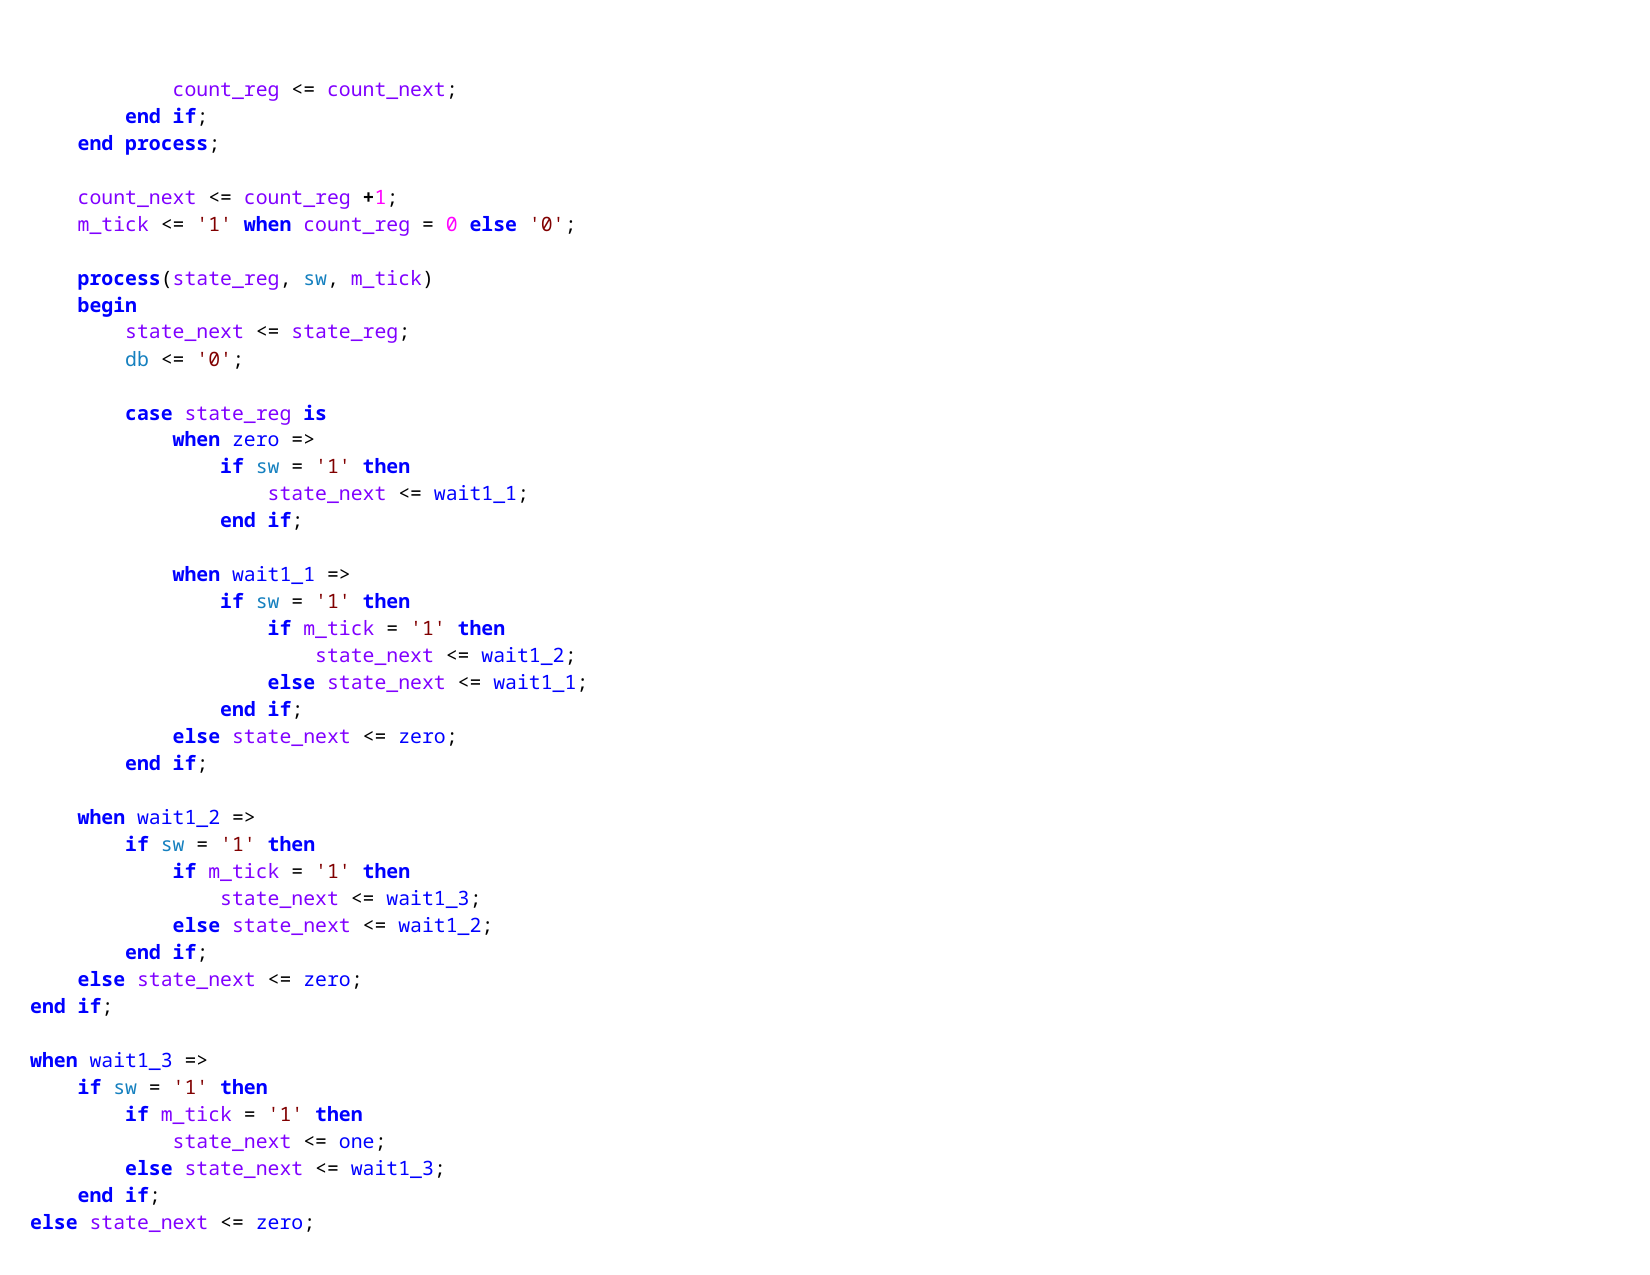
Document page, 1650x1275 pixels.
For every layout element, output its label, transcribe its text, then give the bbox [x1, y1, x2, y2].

text count_reg <= count_next; [30, 75, 1620, 102]
text case state_reg is [30, 399, 1620, 426]
text end if; [30, 102, 1620, 129]
text if sw = '1' then [30, 588, 1620, 614]
text state_next <= one; [30, 1127, 1620, 1154]
text end if; [30, 1181, 1620, 1208]
text else state_next <= wait1_1; [30, 668, 1620, 696]
text if m_tick = '1' then [30, 1100, 1620, 1127]
text state_next <= wait1_2; [30, 642, 1620, 668]
text if m_tick = '1' then [30, 614, 1620, 642]
text if sw = '1' then [30, 830, 1620, 857]
text when wait1_2 => [30, 803, 1620, 830]
text state_next <= state_reg; [30, 318, 1620, 345]
text else state_next <= zero; [30, 722, 1620, 749]
text if sw = '1' then [30, 453, 1620, 480]
text count_next <= count_reg +1; [30, 183, 1620, 210]
text end if; [30, 938, 1620, 965]
text end if; [30, 507, 1620, 534]
text else state_next <= zero; [30, 1208, 1620, 1235]
text m_tick <= '1' when count_reg = 0 else '0'; [30, 210, 1620, 237]
text when wait1_1 => [30, 561, 1620, 588]
text state_next <= wait1_3; [30, 884, 1620, 911]
text else state_next <= wait1_2; [30, 911, 1620, 938]
text else state_next <= zero; [30, 965, 1620, 992]
text end if; [30, 749, 1620, 776]
text end if; [30, 992, 1620, 1019]
text end process; [30, 129, 1620, 156]
text if m_tick = '1' then [30, 857, 1620, 884]
text state_next <= wait1_1; [30, 480, 1620, 507]
text process(state_reg, sw, m_tick) [30, 264, 1620, 291]
text if sw = '1' then [30, 1073, 1620, 1100]
text end if; [30, 696, 1620, 722]
text when zero => [30, 426, 1620, 453]
text db <= '0'; [30, 345, 1620, 372]
text else state_next <= wait1_3; [30, 1154, 1620, 1181]
text begin [30, 291, 1620, 318]
text when wait1_3 => [30, 1046, 1620, 1073]
